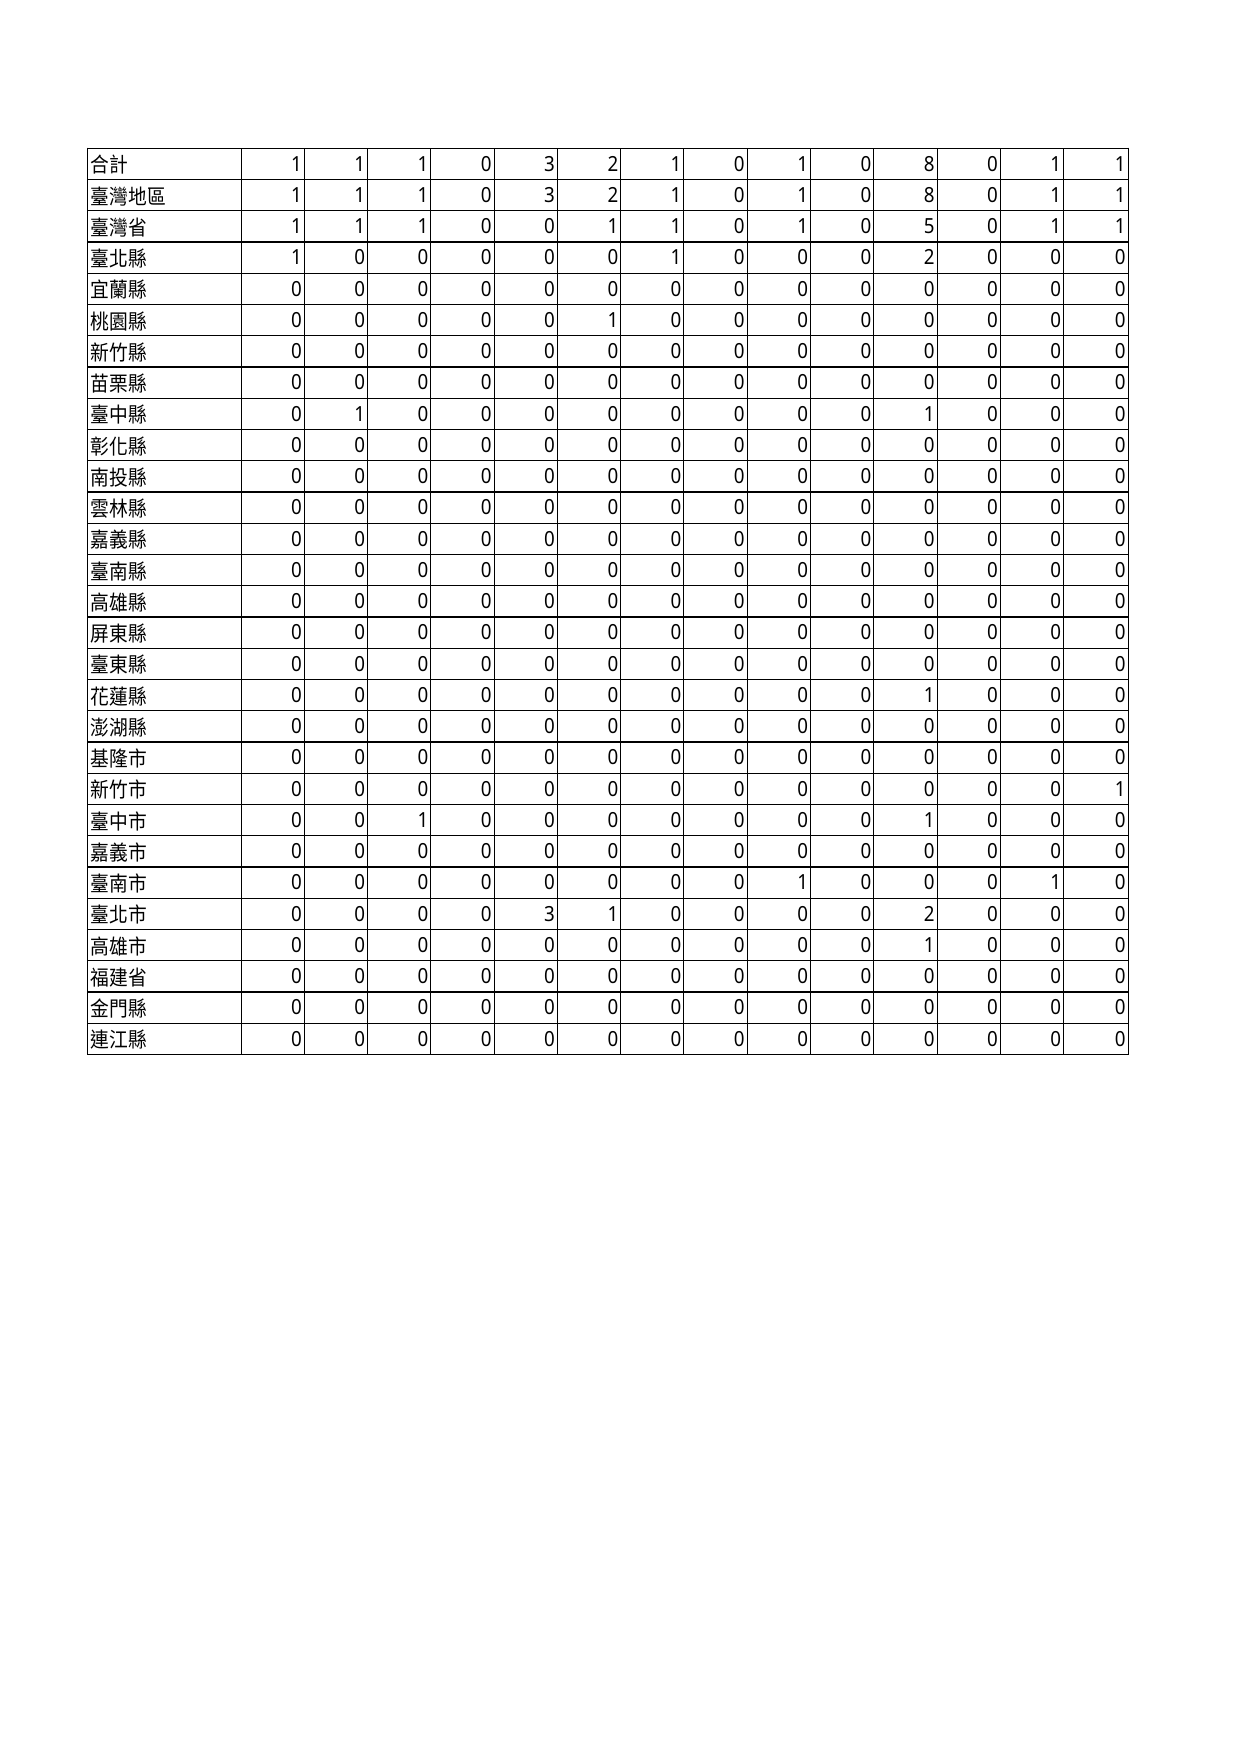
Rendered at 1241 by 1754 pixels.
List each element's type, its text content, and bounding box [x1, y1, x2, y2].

table_cell 0 [495, 493, 557, 523]
table_cell 臺中縣 [88, 399, 241, 429]
table_cell 0 [242, 711, 304, 741]
table_cell 合計 [88, 149, 241, 179]
table_cell 1 [1001, 868, 1063, 898]
table_cell 0 [621, 274, 683, 304]
table_cell 0 [242, 305, 304, 335]
table_cell 0 [305, 586, 367, 616]
table_cell 0 [811, 743, 873, 773]
table_cell 1 [748, 211, 810, 241]
table_cell 0 [938, 649, 1000, 679]
table_cell 0 [748, 930, 810, 960]
table_cell 0 [431, 305, 494, 335]
table_cell 0 [684, 211, 747, 241]
table_cell 0 [368, 961, 430, 991]
table_cell 0 [748, 680, 810, 710]
table_cell 0 [811, 899, 873, 929]
table_cell 0 [495, 743, 557, 773]
table_cell 0 [684, 461, 747, 491]
table_cell 0 [305, 899, 367, 929]
table_cell 0 [495, 680, 557, 710]
table_cell 1 [242, 149, 304, 179]
table_cell 0 [305, 274, 367, 304]
table_cell 1 [874, 805, 937, 835]
table_cell 0 [874, 836, 937, 866]
table_cell 0 [242, 1024, 304, 1054]
table_cell 0 [811, 618, 873, 648]
table_cell 0 [621, 368, 683, 398]
table_cell 0 [305, 368, 367, 398]
table_cell 1 [621, 180, 683, 210]
table_cell 0 [368, 399, 430, 429]
table_cell 0 [684, 274, 747, 304]
table_cell 0 [495, 243, 557, 273]
table_cell 0 [368, 774, 430, 804]
table_cell 0 [684, 586, 747, 616]
table_cell 臺南市 [88, 868, 241, 898]
table_cell 0 [874, 649, 937, 679]
table_cell 1 [874, 680, 937, 710]
table_cell 1 [368, 805, 430, 835]
table_cell 5 [874, 211, 937, 241]
table_cell 2 [874, 243, 937, 273]
table_cell 0 [811, 461, 873, 491]
table_cell 0 [684, 368, 747, 398]
table_cell 0 [938, 961, 1000, 991]
table_cell 0 [305, 680, 367, 710]
table_cell 0 [938, 805, 1000, 835]
table_cell 臺灣地區 [88, 180, 241, 210]
table_cell 0 [1064, 805, 1128, 835]
table_cell 0 [1001, 680, 1063, 710]
table_cell 0 [621, 868, 683, 898]
table_cell 0 [811, 524, 873, 554]
table_cell 1 [558, 211, 620, 241]
table_cell 0 [874, 711, 937, 741]
table_cell 0 [811, 586, 873, 616]
table_cell 1 [305, 149, 367, 179]
table_cell 0 [242, 868, 304, 898]
table_cell 0 [368, 524, 430, 554]
table_cell 0 [558, 368, 620, 398]
table_cell 0 [938, 680, 1000, 710]
table_cell 0 [938, 493, 1000, 523]
table_cell 0 [242, 461, 304, 491]
table_cell 0 [811, 149, 873, 179]
table_cell 0 [368, 649, 430, 679]
table_cell 0 [811, 774, 873, 804]
table_cell 0 [938, 211, 1000, 241]
table_cell 0 [748, 1024, 810, 1054]
table_cell 0 [1001, 899, 1063, 929]
table_cell 0 [684, 493, 747, 523]
table_cell 0 [368, 368, 430, 398]
table_cell 0 [684, 336, 747, 366]
table_cell 0 [431, 774, 494, 804]
table_cell 0 [811, 1024, 873, 1054]
table_cell 0 [938, 368, 1000, 398]
table_cell 0 [621, 461, 683, 491]
table_cell 0 [684, 618, 747, 648]
table_cell 1 [368, 149, 430, 179]
table_cell 1 [242, 180, 304, 210]
table_cell 0 [938, 993, 1000, 1023]
table_cell 0 [1001, 493, 1063, 523]
table_cell 0 [558, 274, 620, 304]
table_cell 0 [621, 993, 683, 1023]
table_cell 基隆市 [88, 743, 241, 773]
table_cell 0 [684, 180, 747, 210]
table_cell 0 [1001, 305, 1063, 335]
table_cell 福建省 [88, 961, 241, 991]
table_cell 0 [368, 461, 430, 491]
table_cell 0 [938, 711, 1000, 741]
table_cell 0 [242, 961, 304, 991]
table_cell 0 [1001, 930, 1063, 960]
table_cell 0 [431, 336, 494, 366]
table_cell 0 [1064, 274, 1128, 304]
table_cell 0 [305, 868, 367, 898]
table_cell 0 [938, 1024, 1000, 1054]
table_cell 0 [748, 524, 810, 554]
table_cell 0 [938, 555, 1000, 585]
table_cell 0 [305, 961, 367, 991]
table_cell 0 [1064, 836, 1128, 866]
table_cell 0 [811, 868, 873, 898]
table_cell 0 [1001, 618, 1063, 648]
table_cell 0 [368, 711, 430, 741]
table_cell 0 [368, 336, 430, 366]
table_cell 南投縣 [88, 461, 241, 491]
table_cell 0 [938, 836, 1000, 866]
table_cell 0 [242, 993, 304, 1023]
table_cell 0 [242, 586, 304, 616]
table_cell 0 [748, 586, 810, 616]
table_cell 3 [495, 149, 557, 179]
table_cell 0 [874, 336, 937, 366]
table_cell 0 [684, 555, 747, 585]
table_cell 0 [874, 461, 937, 491]
table_cell 0 [1064, 649, 1128, 679]
table_cell 0 [242, 274, 304, 304]
table_cell 0 [558, 774, 620, 804]
table_cell 0 [811, 555, 873, 585]
table_cell 嘉義市 [88, 836, 241, 866]
table_cell 0 [938, 149, 1000, 179]
table_cell 1 [621, 211, 683, 241]
table_cell 0 [684, 743, 747, 773]
table_cell 0 [242, 336, 304, 366]
table_cell 金門縣 [88, 993, 241, 1023]
table_cell 0 [621, 586, 683, 616]
table_cell 0 [621, 649, 683, 679]
table_cell 0 [242, 555, 304, 585]
table_cell 0 [242, 743, 304, 773]
table_cell 0 [811, 649, 873, 679]
table_cell 0 [938, 743, 1000, 773]
table_cell 0 [938, 586, 1000, 616]
table_cell 0 [1064, 993, 1128, 1023]
table_cell 花蓮縣 [88, 680, 241, 710]
table_cell 0 [431, 399, 494, 429]
table_cell 0 [368, 274, 430, 304]
table_cell 0 [621, 524, 683, 554]
table_cell 0 [811, 930, 873, 960]
table_cell 0 [621, 836, 683, 866]
table_cell 0 [811, 493, 873, 523]
table_cell 0 [305, 243, 367, 273]
table_cell 0 [305, 336, 367, 366]
table_cell 0 [305, 774, 367, 804]
table_cell 0 [811, 836, 873, 866]
table_cell 0 [431, 524, 494, 554]
table_cell 0 [242, 680, 304, 710]
table_cell 0 [558, 711, 620, 741]
table_cell 0 [495, 805, 557, 835]
table_cell 0 [811, 711, 873, 741]
table_cell 2 [558, 149, 620, 179]
table_cell 1 [368, 180, 430, 210]
table_cell 0 [495, 1024, 557, 1054]
table_cell 0 [1064, 430, 1128, 460]
table_cell 1 [558, 305, 620, 335]
table_cell 0 [431, 461, 494, 491]
table_cell 0 [748, 493, 810, 523]
table_cell 臺南縣 [88, 555, 241, 585]
table_cell 0 [495, 868, 557, 898]
table_cell 3 [495, 899, 557, 929]
table_cell 0 [938, 461, 1000, 491]
table_cell 0 [368, 993, 430, 1023]
table_cell 0 [748, 305, 810, 335]
table_cell 臺東縣 [88, 649, 241, 679]
table_cell 0 [242, 649, 304, 679]
table_cell 0 [242, 899, 304, 929]
table_cell 0 [431, 243, 494, 273]
table_cell 0 [1001, 555, 1063, 585]
table_cell 0 [938, 930, 1000, 960]
table_cell 0 [938, 180, 1000, 210]
table_cell 0 [621, 711, 683, 741]
table_cell 0 [495, 993, 557, 1023]
table_cell 0 [811, 211, 873, 241]
table_cell 0 [305, 649, 367, 679]
table_cell 0 [558, 930, 620, 960]
table_cell 0 [558, 1024, 620, 1054]
table_cell 0 [431, 836, 494, 866]
table_cell 0 [495, 836, 557, 866]
table_cell 0 [305, 930, 367, 960]
table_cell 1 [1001, 180, 1063, 210]
table_cell 0 [368, 1024, 430, 1054]
table_cell 0 [1064, 461, 1128, 491]
table_cell 0 [621, 555, 683, 585]
table_cell 0 [748, 368, 810, 398]
table_cell 0 [495, 461, 557, 491]
table_cell 0 [874, 430, 937, 460]
table_cell 0 [242, 430, 304, 460]
table_cell 0 [305, 743, 367, 773]
table_cell 0 [938, 399, 1000, 429]
table_cell 1 [305, 399, 367, 429]
table_cell 0 [748, 461, 810, 491]
table_cell 0 [1001, 430, 1063, 460]
table_cell 1 [874, 399, 937, 429]
table_cell 0 [1064, 961, 1128, 991]
table_cell 0 [1064, 743, 1128, 773]
table_cell 0 [1064, 243, 1128, 273]
table_cell 0 [811, 368, 873, 398]
table_cell 0 [242, 836, 304, 866]
table_cell 0 [305, 805, 367, 835]
table_cell 0 [748, 836, 810, 866]
table_cell 0 [684, 305, 747, 335]
table_cell 0 [748, 399, 810, 429]
table_cell 2 [558, 180, 620, 210]
table_cell 0 [621, 805, 683, 835]
table_cell 1 [748, 180, 810, 210]
table_cell 1 [748, 149, 810, 179]
table_cell 0 [621, 774, 683, 804]
table_cell 0 [874, 555, 937, 585]
table_cell 0 [1001, 836, 1063, 866]
table_cell 0 [558, 993, 620, 1023]
table_cell 0 [874, 274, 937, 304]
table_cell 0 [748, 243, 810, 273]
table_cell 0 [305, 305, 367, 335]
table_cell 0 [748, 430, 810, 460]
table_cell 0 [1064, 368, 1128, 398]
table_cell 0 [1064, 618, 1128, 648]
table_cell 0 [938, 274, 1000, 304]
table_cell 0 [242, 930, 304, 960]
table_cell 0 [684, 899, 747, 929]
table_cell 高雄市 [88, 930, 241, 960]
table_cell 宜蘭縣 [88, 274, 241, 304]
table_cell 0 [1001, 774, 1063, 804]
table_cell 0 [305, 461, 367, 491]
table_cell 0 [748, 649, 810, 679]
table_cell 0 [1001, 805, 1063, 835]
table_cell 0 [368, 555, 430, 585]
table_cell 0 [242, 774, 304, 804]
table_cell 0 [368, 868, 430, 898]
table_cell 0 [874, 305, 937, 335]
table_cell 0 [621, 305, 683, 335]
table_cell 0 [621, 961, 683, 991]
table_cell 0 [874, 961, 937, 991]
table_cell 0 [305, 555, 367, 585]
table_cell 0 [558, 868, 620, 898]
table_cell 0 [431, 649, 494, 679]
table_cell 2 [874, 899, 937, 929]
table_cell 0 [811, 305, 873, 335]
table_cell 1 [874, 930, 937, 960]
table_cell 0 [874, 774, 937, 804]
table_cell 0 [1064, 399, 1128, 429]
table_cell 0 [495, 930, 557, 960]
table_cell 0 [684, 430, 747, 460]
table_cell 0 [938, 774, 1000, 804]
table_cell 0 [811, 399, 873, 429]
table_cell 臺中市 [88, 805, 241, 835]
table_cell 0 [1001, 399, 1063, 429]
table_cell 0 [621, 493, 683, 523]
table_cell 0 [811, 274, 873, 304]
table_cell 0 [431, 211, 494, 241]
table_cell 0 [242, 399, 304, 429]
table_cell 0 [938, 524, 1000, 554]
table_cell 0 [684, 649, 747, 679]
table_cell 0 [684, 774, 747, 804]
table_cell 1 [1064, 149, 1128, 179]
table_cell 0 [242, 493, 304, 523]
table_cell 0 [431, 961, 494, 991]
table_cell 0 [495, 524, 557, 554]
table_cell 苗栗縣 [88, 368, 241, 398]
table_cell 0 [621, 680, 683, 710]
table_cell 1 [1001, 149, 1063, 179]
table_cell 0 [1064, 336, 1128, 366]
table_cell 臺北縣 [88, 243, 241, 273]
table_cell 0 [558, 461, 620, 491]
table_cell 0 [431, 805, 494, 835]
table_cell 0 [368, 930, 430, 960]
table_cell 0 [305, 836, 367, 866]
table_cell 0 [368, 430, 430, 460]
table_cell 0 [431, 430, 494, 460]
table_cell 0 [1064, 1024, 1128, 1054]
table_cell 0 [242, 368, 304, 398]
table_cell 0 [874, 618, 937, 648]
table_cell 0 [1001, 336, 1063, 366]
table_cell 0 [874, 868, 937, 898]
table_cell 0 [1001, 243, 1063, 273]
table_cell 0 [431, 930, 494, 960]
table_cell 0 [811, 180, 873, 210]
table_cell 0 [874, 586, 937, 616]
table_cell 0 [748, 711, 810, 741]
table_cell 0 [431, 743, 494, 773]
table_cell 0 [621, 618, 683, 648]
table_cell 0 [938, 243, 1000, 273]
table_cell 0 [748, 618, 810, 648]
table_cell 0 [1064, 899, 1128, 929]
table_cell 0 [305, 493, 367, 523]
table_cell 0 [558, 649, 620, 679]
table_cell 0 [558, 336, 620, 366]
table_cell 0 [621, 899, 683, 929]
table_cell 0 [874, 1024, 937, 1054]
table_cell 0 [431, 899, 494, 929]
table_cell 0 [1064, 868, 1128, 898]
table_cell 0 [874, 368, 937, 398]
table_cell 0 [242, 524, 304, 554]
table_cell 臺北市 [88, 899, 241, 929]
table_cell 0 [874, 524, 937, 554]
table_cell 0 [938, 336, 1000, 366]
table_cell 新竹市 [88, 774, 241, 804]
table_cell 0 [1001, 711, 1063, 741]
table_cell 彰化縣 [88, 430, 241, 460]
table_cell 0 [1001, 993, 1063, 1023]
table_cell 1 [1064, 180, 1128, 210]
table_cell 0 [684, 243, 747, 273]
table_cell 0 [242, 805, 304, 835]
table_cell 0 [558, 555, 620, 585]
table_cell 0 [874, 993, 937, 1023]
table_cell 0 [431, 555, 494, 585]
table_cell 0 [495, 586, 557, 616]
table_cell 0 [558, 524, 620, 554]
table_cell 桃園縣 [88, 305, 241, 335]
table_cell 0 [558, 493, 620, 523]
table_cell 1 [242, 243, 304, 273]
table_cell 0 [748, 993, 810, 1023]
table_cell 0 [495, 368, 557, 398]
table_cell 1 [1064, 211, 1128, 241]
table_cell 0 [748, 274, 810, 304]
table_cell 0 [242, 618, 304, 648]
table_cell 0 [495, 618, 557, 648]
table_cell 0 [748, 336, 810, 366]
table_cell 0 [1064, 305, 1128, 335]
table_cell 澎湖縣 [88, 711, 241, 741]
table_cell 0 [431, 868, 494, 898]
table_cell 0 [1064, 586, 1128, 616]
table_cell 0 [1064, 524, 1128, 554]
table_cell 0 [558, 618, 620, 648]
table_cell 0 [431, 1024, 494, 1054]
table_cell 0 [431, 180, 494, 210]
table_cell 0 [684, 680, 747, 710]
table_cell 1 [242, 211, 304, 241]
table_cell 0 [874, 743, 937, 773]
table_cell 0 [748, 743, 810, 773]
table_cell 0 [811, 243, 873, 273]
table_cell 0 [748, 961, 810, 991]
table_cell 0 [1001, 524, 1063, 554]
table_cell 1 [558, 899, 620, 929]
table_cell 0 [431, 680, 494, 710]
table_cell 新竹縣 [88, 336, 241, 366]
table_cell 0 [684, 961, 747, 991]
table_cell 0 [1001, 586, 1063, 616]
table_cell 雲林縣 [88, 493, 241, 523]
table_cell 0 [495, 430, 557, 460]
table_cell 0 [811, 680, 873, 710]
table_cell 0 [368, 680, 430, 710]
table_cell 臺灣省 [88, 211, 241, 241]
table_cell 0 [1064, 555, 1128, 585]
table_cell 0 [621, 930, 683, 960]
table_cell 0 [1064, 493, 1128, 523]
table_cell 0 [558, 399, 620, 429]
table_cell 0 [431, 993, 494, 1023]
table_cell 0 [368, 836, 430, 866]
table_cell 0 [938, 305, 1000, 335]
table_cell 0 [558, 805, 620, 835]
table_cell 0 [938, 868, 1000, 898]
table_cell 0 [431, 368, 494, 398]
table_cell 0 [495, 649, 557, 679]
table_cell 0 [431, 493, 494, 523]
table_cell 高雄縣 [88, 586, 241, 616]
table_cell 0 [431, 274, 494, 304]
table_cell 0 [431, 586, 494, 616]
table_cell 0 [938, 899, 1000, 929]
table_cell 0 [684, 868, 747, 898]
table_cell 0 [368, 899, 430, 929]
table_cell 0 [495, 211, 557, 241]
table_cell 連江縣 [88, 1024, 241, 1054]
table_cell 0 [495, 555, 557, 585]
table_cell 0 [495, 336, 557, 366]
table_cell 0 [495, 274, 557, 304]
table_cell 0 [811, 336, 873, 366]
table_cell 0 [368, 305, 430, 335]
table_cell 0 [684, 836, 747, 866]
table_cell 0 [1001, 743, 1063, 773]
table_cell 0 [1064, 680, 1128, 710]
table_cell 8 [874, 149, 937, 179]
table_cell 1 [368, 211, 430, 241]
table_cell 0 [305, 430, 367, 460]
table_cell 0 [495, 774, 557, 804]
table_cell 1 [1001, 211, 1063, 241]
table_cell 0 [368, 586, 430, 616]
table_cell 0 [368, 243, 430, 273]
table_cell 0 [368, 618, 430, 648]
table_cell 1 [305, 180, 367, 210]
table_cell 0 [1001, 461, 1063, 491]
table_cell 0 [1001, 368, 1063, 398]
table_cell 0 [684, 993, 747, 1023]
table_cell 1 [621, 149, 683, 179]
table_cell 0 [495, 961, 557, 991]
table_cell 0 [558, 430, 620, 460]
table_cell 0 [305, 993, 367, 1023]
table_cell 1 [305, 211, 367, 241]
table_cell 0 [748, 774, 810, 804]
table_cell 8 [874, 180, 937, 210]
table_cell 0 [684, 1024, 747, 1054]
table_cell 0 [938, 618, 1000, 648]
table_cell 1 [748, 868, 810, 898]
table_cell 0 [874, 493, 937, 523]
table_cell 0 [811, 805, 873, 835]
table_cell 0 [305, 1024, 367, 1054]
table_cell 0 [1001, 1024, 1063, 1054]
table_cell 0 [684, 805, 747, 835]
table_cell 0 [1001, 274, 1063, 304]
table_cell 0 [431, 149, 494, 179]
table_cell 0 [305, 618, 367, 648]
table_cell 0 [431, 711, 494, 741]
table_cell 0 [558, 836, 620, 866]
table_cell 0 [495, 711, 557, 741]
table_cell 0 [558, 961, 620, 991]
table_cell 0 [368, 743, 430, 773]
table_cell 0 [305, 711, 367, 741]
table_cell 0 [811, 961, 873, 991]
table_cell 0 [305, 524, 367, 554]
table_cell 屏東縣 [88, 618, 241, 648]
table_cell 0 [684, 149, 747, 179]
table_cell 0 [621, 399, 683, 429]
table_cell 0 [621, 336, 683, 366]
table_cell 0 [621, 743, 683, 773]
table_cell 0 [1001, 649, 1063, 679]
table_cell 0 [748, 805, 810, 835]
table_cell 1 [621, 243, 683, 273]
table_cell 0 [1001, 961, 1063, 991]
table_cell 0 [431, 618, 494, 648]
table_cell 0 [811, 430, 873, 460]
table_cell 0 [684, 399, 747, 429]
table_cell 0 [495, 305, 557, 335]
table_cell 0 [495, 399, 557, 429]
table_cell 0 [558, 743, 620, 773]
table_cell 0 [368, 493, 430, 523]
table_cell 0 [1064, 930, 1128, 960]
table_cell 0 [684, 524, 747, 554]
table_cell 嘉義縣 [88, 524, 241, 554]
table_cell 0 [811, 993, 873, 1023]
table_cell 0 [748, 555, 810, 585]
table_cell 0 [558, 586, 620, 616]
table_cell 0 [684, 930, 747, 960]
table_cell 0 [621, 430, 683, 460]
table_cell 0 [938, 430, 1000, 460]
table_cell 0 [558, 680, 620, 710]
table_cell 3 [495, 180, 557, 210]
table_cell 0 [684, 711, 747, 741]
table_cell 1 [1064, 774, 1128, 804]
table_cell 0 [558, 243, 620, 273]
table_cell 0 [748, 899, 810, 929]
table_cell 0 [621, 1024, 683, 1054]
table_cell 0 [1064, 711, 1128, 741]
